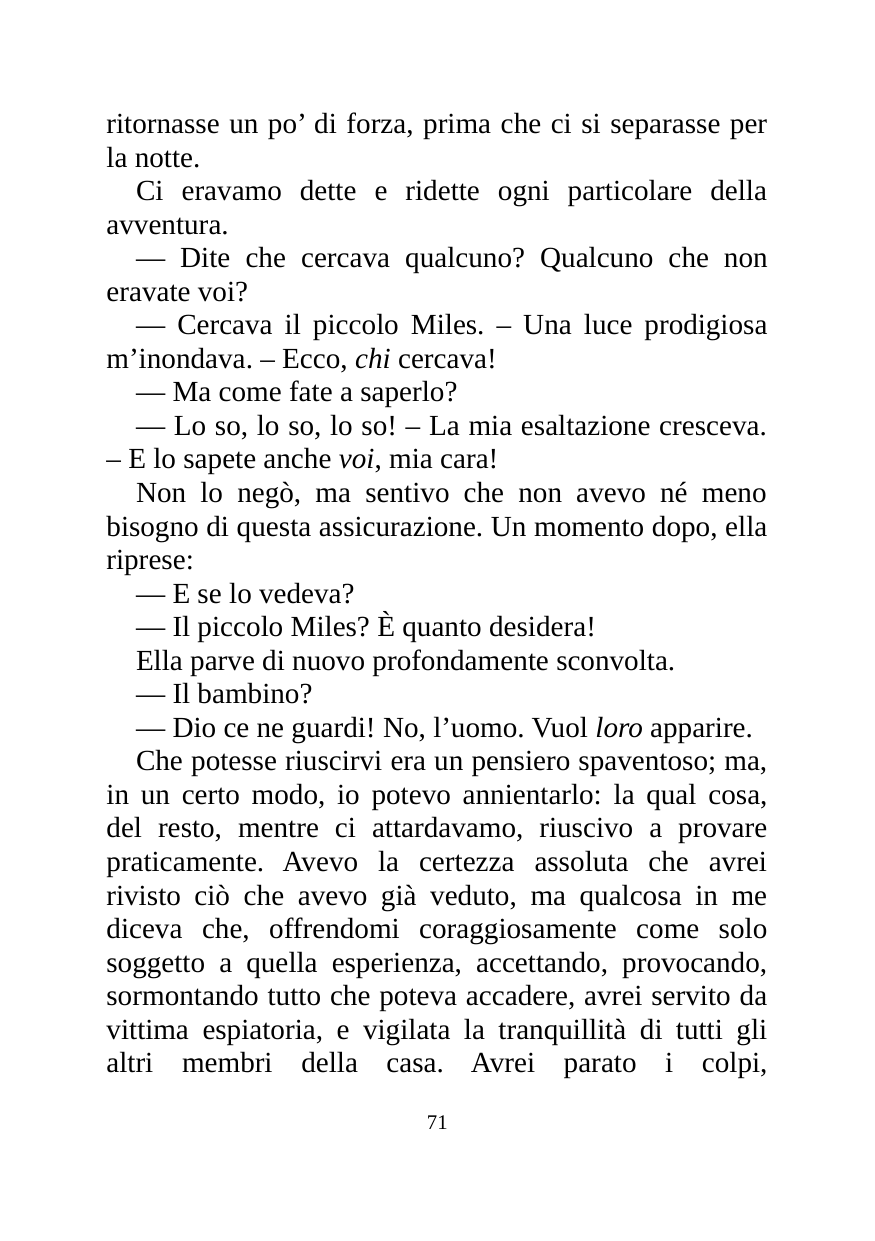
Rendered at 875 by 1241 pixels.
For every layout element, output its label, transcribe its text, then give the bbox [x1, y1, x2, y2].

text — Cercava il piccolo Miles. – Una luce prodigiosa m’inondava. – Ecco, chi cercava! [106, 307, 768, 374]
text Ella parve di nuovo profondamente sconvolta. [106, 643, 768, 676]
text — Lo so, lo so, lo so! – La mia esaltazione cresceva. – E lo sapete anche voi, mia cara! [106, 408, 768, 475]
text — Il piccolo Miles? È quanto desidera! [106, 609, 768, 643]
text Non lo negò, ma sentivo che non avevo né meno bisogno di questa assicurazione. Un momento dopo, ella riprese: [106, 475, 768, 576]
text — Dite che cercava qualcuno? Qualcuno che non eravate voi? [106, 240, 768, 307]
text — E se lo vedeva? [106, 576, 768, 609]
text ritornasse un po’ di forza, prima che ci si separasse per la notte. [106, 106, 768, 173]
text Che potesse riuscirvi era un pensiero spaventoso; ma, in un certo modo, io potevo annientarlo: la qual cosa, del resto, mentre ci attardavamo, riuscivo a provare praticamente. Avevo la certezza assoluta che avrei rivisto ciò che avevo già veduto, ma qualcosa in me diceva che, offrendomi coraggiosamente come solo soggetto a quella esperienza, accettando, provocando, sormontando tutto che poteva accadere, avrei servito da vittima espiatoria, e vigilata la tranquillità di tutti gli altri membri della casa. Avrei parato i colpi, [106, 743, 768, 1079]
text Ci eravamo dette e ridette ogni particolare della avventura. [106, 173, 768, 240]
text — Ma come fate a saperlo? [106, 374, 768, 408]
text — Dio ce ne guardi! No, l’uomo. Vuol loro apparire. [106, 710, 768, 743]
text — Il bambino? [106, 676, 768, 710]
